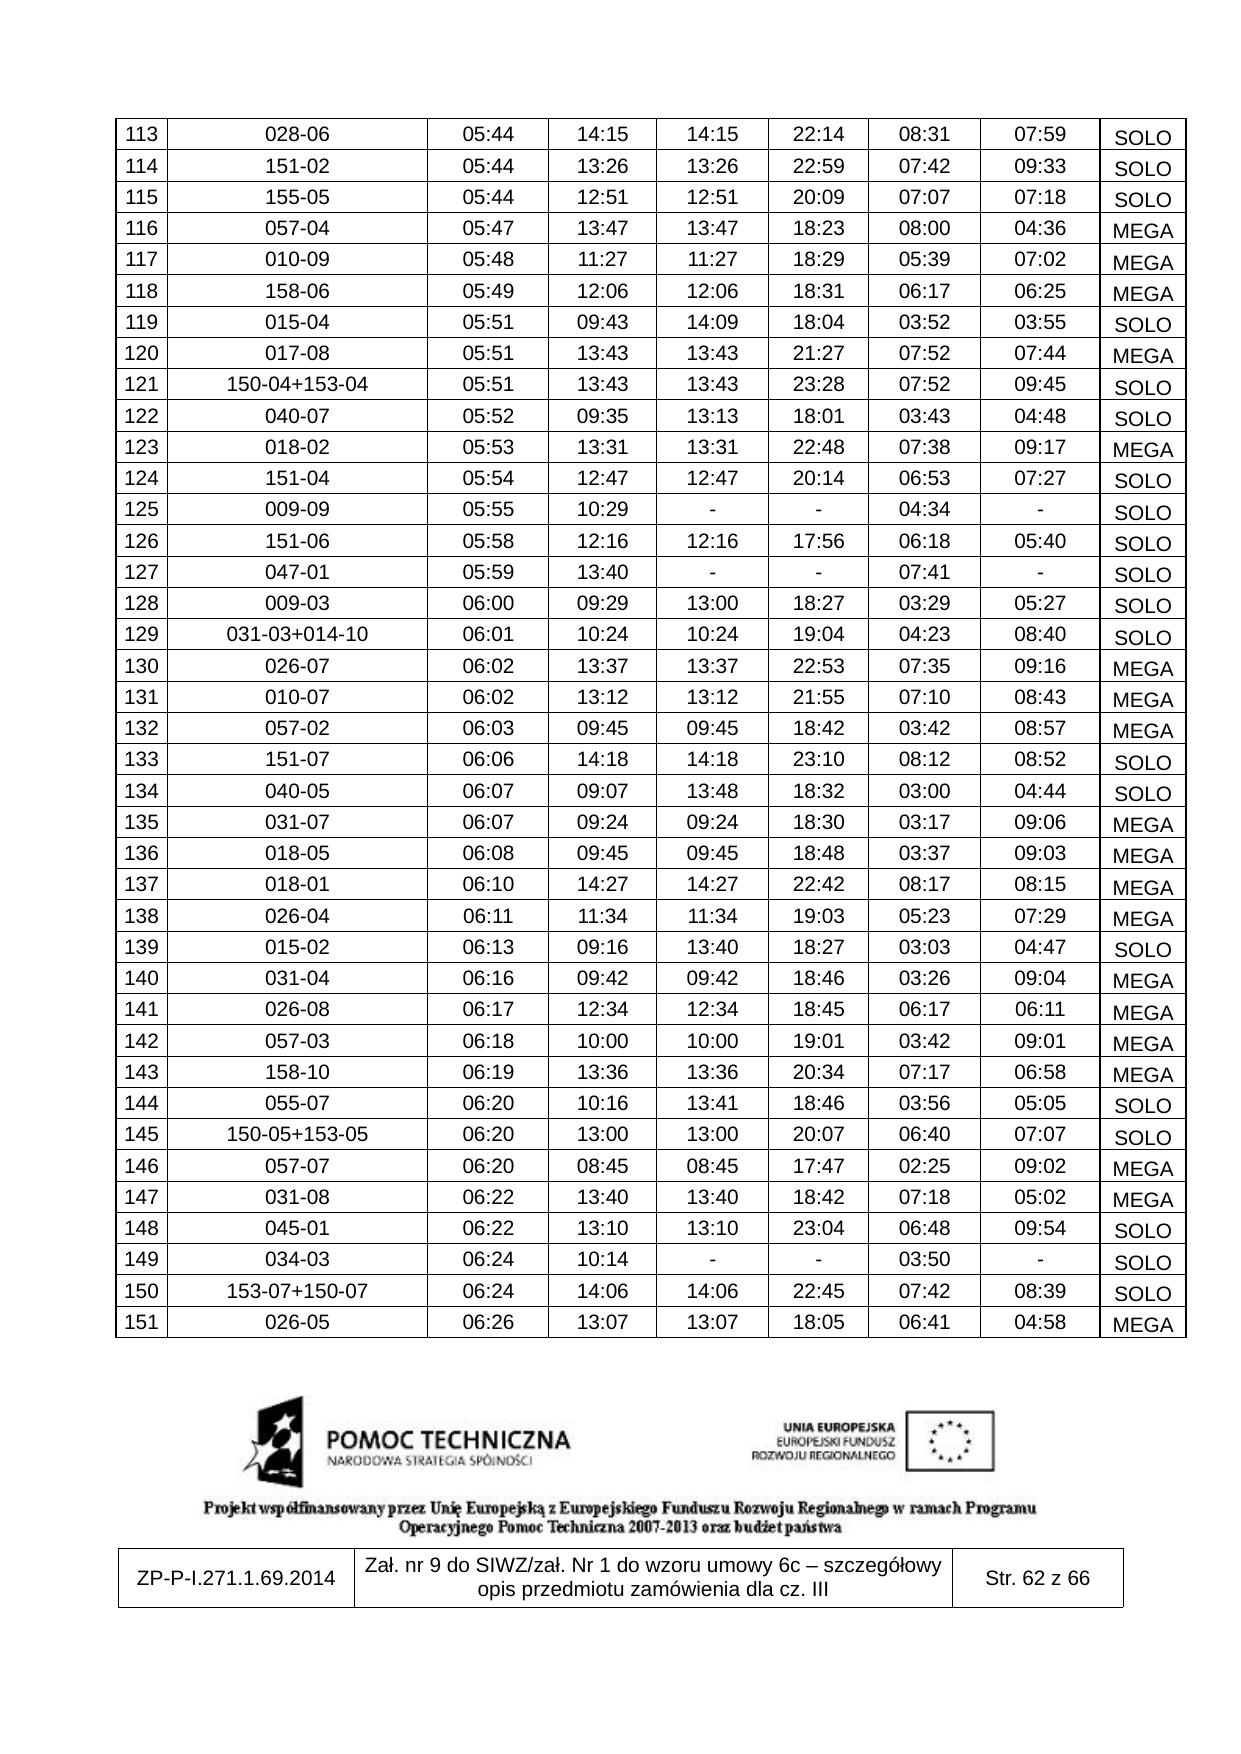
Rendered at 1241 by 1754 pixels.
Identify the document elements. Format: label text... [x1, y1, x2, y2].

table_cell 06:07 [428, 775, 548, 806]
table_cell 18:48 [769, 838, 868, 868]
table_cell - [769, 494, 868, 524]
table_cell 13:26 [549, 150, 656, 181]
table_cell 09:04 [981, 963, 1099, 993]
table_cell 05:52 [428, 400, 548, 431]
table_cell 09:16 [981, 650, 1099, 681]
table_cell 05:47 [428, 213, 548, 243]
table_cell 06:20 [428, 1119, 548, 1149]
table_cell 06:07 [428, 807, 548, 837]
table_cell 134 [117, 775, 167, 806]
table_cell 05:44 [428, 119, 548, 149]
table_cell 06:11 [428, 900, 548, 931]
table_cell 010-09 [168, 244, 427, 274]
table_cell 143 [117, 1057, 167, 1087]
table_cell 07:29 [981, 900, 1099, 931]
table_cell MEGA [1101, 807, 1185, 837]
table_cell 09:06 [981, 807, 1099, 837]
table_cell 14:27 [549, 869, 656, 899]
table_cell 06:22 [428, 1182, 548, 1212]
table_cell 17:56 [769, 525, 868, 556]
table_cell 015-02 [168, 932, 427, 962]
table_cell 23:04 [769, 1213, 868, 1243]
table_cell 124 [117, 463, 167, 493]
table_cell 018-02 [168, 432, 427, 462]
table_cell 22:45 [769, 1275, 868, 1306]
table_cell 08:45 [657, 1150, 768, 1181]
table_cell 21:27 [769, 338, 868, 368]
table_cell 151-07 [168, 744, 427, 774]
table_cell 06:11 [981, 994, 1099, 1024]
table_cell 18:04 [769, 307, 868, 337]
table_cell 09:35 [549, 400, 656, 431]
table_cell 10:00 [549, 1025, 656, 1056]
table_cell 13:00 [657, 588, 768, 618]
table_cell 06:03 [428, 713, 548, 743]
table_cell 04:36 [981, 213, 1099, 243]
table_cell 08:12 [869, 744, 980, 774]
table_cell 133 [117, 744, 167, 774]
table_cell 18:46 [769, 1088, 868, 1118]
table_cell 19:03 [769, 900, 868, 931]
table_cell 158-06 [168, 275, 427, 306]
table_cell 10:24 [549, 619, 656, 649]
table_cell 18:30 [769, 807, 868, 837]
table_cell 06:02 [428, 682, 548, 712]
table_cell 05:53 [428, 432, 548, 462]
table_cell 09:45 [549, 838, 656, 868]
table_cell 03:42 [869, 1025, 980, 1056]
table_cell 18:45 [769, 994, 868, 1024]
table_cell 12:06 [549, 275, 656, 306]
table_cell 158-10 [168, 1057, 427, 1087]
table_cell SOLO [1101, 369, 1185, 399]
table_cell 14:15 [549, 119, 656, 149]
table_cell 12:47 [549, 463, 656, 493]
table_cell 12:47 [657, 463, 768, 493]
table_cell 13:47 [657, 213, 768, 243]
table_cell 17:47 [769, 1150, 868, 1181]
table_cell 22:42 [769, 869, 868, 899]
table_cell 045-01 [168, 1213, 427, 1243]
table_cell 150-04+153-04 [168, 369, 427, 399]
table_cell 08:57 [981, 713, 1099, 743]
table_cell 009-09 [168, 494, 427, 524]
table_cell 02:25 [869, 1150, 980, 1181]
table_cell 06:20 [428, 1150, 548, 1181]
table_cell 04:47 [981, 932, 1099, 962]
table_cell 19:01 [769, 1025, 868, 1056]
table_cell 13:10 [549, 1213, 656, 1243]
table_cell 128 [117, 588, 167, 618]
table_cell 031-04 [168, 963, 427, 993]
table_cell 18:23 [769, 213, 868, 243]
table_cell 11:34 [657, 900, 768, 931]
table_cell 06:00 [428, 588, 548, 618]
table_cell SOLO [1101, 400, 1185, 431]
table_cell 10:14 [549, 1244, 656, 1274]
table_cell 09:45 [981, 369, 1099, 399]
table_cell 057-02 [168, 713, 427, 743]
table_cell 04:58 [981, 1307, 1099, 1337]
table_cell 13:47 [549, 213, 656, 243]
table_cell 07:27 [981, 463, 1099, 493]
table_cell 06:48 [869, 1213, 980, 1243]
table_cell 07:35 [869, 650, 980, 681]
table_cell 18:29 [769, 244, 868, 274]
table_cell 13:07 [549, 1307, 656, 1337]
table_cell MEGA [1101, 1057, 1185, 1087]
table_cell 06:25 [981, 275, 1099, 306]
table_cell 10:29 [549, 494, 656, 524]
table_cell 06:22 [428, 1213, 548, 1243]
table_cell 05:49 [428, 275, 548, 306]
table_cell 026-04 [168, 900, 427, 931]
table_cell 145 [117, 1119, 167, 1149]
table_cell 13:43 [549, 369, 656, 399]
table_cell 18:32 [769, 775, 868, 806]
table_cell 13:48 [657, 775, 768, 806]
table_cell 08:31 [869, 119, 980, 149]
table_cell SOLO [1101, 525, 1185, 556]
table_cell 09:29 [549, 588, 656, 618]
table_cell 18:42 [769, 713, 868, 743]
table_cell 09:24 [549, 807, 656, 837]
table_cell 10:16 [549, 1088, 656, 1118]
table_cell 026-07 [168, 650, 427, 681]
table_cell 22:53 [769, 650, 868, 681]
table_cell 125 [117, 494, 167, 524]
table_cell 028-06 [168, 119, 427, 149]
table_cell 151 [117, 1307, 167, 1337]
table_cell 13:36 [549, 1057, 656, 1087]
table_cell 149 [117, 1244, 167, 1274]
table_cell 11:34 [549, 900, 656, 931]
table_cell - [981, 557, 1099, 587]
table_cell 057-04 [168, 213, 427, 243]
table_cell 18:01 [769, 400, 868, 431]
table_cell 13:40 [657, 1182, 768, 1212]
table_cell 034-03 [168, 1244, 427, 1274]
table_cell 06:08 [428, 838, 548, 868]
table_cell 13:12 [549, 682, 656, 712]
table_cell 09:33 [981, 150, 1099, 181]
table_cell 151-06 [168, 525, 427, 556]
table_cell 13:37 [657, 650, 768, 681]
table_cell SOLO [1101, 932, 1185, 962]
table_cell 018-05 [168, 838, 427, 868]
table_cell 13:31 [657, 432, 768, 462]
table_cell MEGA [1101, 213, 1185, 243]
table_cell 09:03 [981, 838, 1099, 868]
table_cell - [769, 1244, 868, 1274]
table_cell 116 [117, 213, 167, 243]
table_cell 06:26 [428, 1307, 548, 1337]
table_cell 06:06 [428, 744, 548, 774]
table_cell 06:01 [428, 619, 548, 649]
table_cell 08:17 [869, 869, 980, 899]
table_cell MEGA [1101, 900, 1185, 931]
table_cell 040-07 [168, 400, 427, 431]
table_cell 05:44 [428, 182, 548, 212]
table_cell 05:58 [428, 525, 548, 556]
table_cell 19:04 [769, 619, 868, 649]
table_cell 14:06 [549, 1275, 656, 1306]
table_cell 11:27 [549, 244, 656, 274]
table_cell MEGA [1101, 1307, 1185, 1337]
table_cell 13:00 [657, 1119, 768, 1149]
table_cell 07:38 [869, 432, 980, 462]
table_cell 05:59 [428, 557, 548, 587]
table_cell 09:16 [549, 932, 656, 962]
table_cell 13:43 [657, 369, 768, 399]
table_cell 09:45 [657, 713, 768, 743]
table_cell 12:34 [657, 994, 768, 1024]
table_cell 03:56 [869, 1088, 980, 1118]
table_cell 129 [117, 619, 167, 649]
table_cell 137 [117, 869, 167, 899]
table_cell 03:26 [869, 963, 980, 993]
table_cell MEGA [1101, 1150, 1185, 1181]
table_cell 03:17 [869, 807, 980, 837]
table_cell MEGA [1101, 994, 1185, 1024]
table_cell 20:34 [769, 1057, 868, 1087]
table_cell SOLO [1101, 463, 1185, 493]
table_cell 114 [117, 150, 167, 181]
table_cell 09:02 [981, 1150, 1099, 1181]
table_cell 06:16 [428, 963, 548, 993]
table_cell 026-05 [168, 1307, 427, 1337]
table_cell 21:55 [769, 682, 868, 712]
table_cell 010-07 [168, 682, 427, 712]
table_cell 14:27 [657, 869, 768, 899]
table_cell 18:46 [769, 963, 868, 993]
table_cell 132 [117, 713, 167, 743]
table_cell SOLO [1101, 1088, 1185, 1118]
table_cell 12:51 [657, 182, 768, 212]
table_cell MEGA [1101, 1025, 1185, 1056]
table_cell 07:10 [869, 682, 980, 712]
table_cell 121 [117, 369, 167, 399]
table_cell 22:14 [769, 119, 868, 149]
table_cell 12:16 [657, 525, 768, 556]
table_cell 06:17 [869, 275, 980, 306]
table_cell 08:43 [981, 682, 1099, 712]
table_cell SOLO [1101, 1244, 1185, 1274]
table_cell 140 [117, 963, 167, 993]
table_cell 13:40 [657, 932, 768, 962]
table_cell 13:26 [657, 150, 768, 181]
table_cell 06:02 [428, 650, 548, 681]
table_cell - [769, 557, 868, 587]
table_cell 13:36 [657, 1057, 768, 1087]
table_cell - [657, 1244, 768, 1274]
table_cell 06:53 [869, 463, 980, 493]
table_cell 031-08 [168, 1182, 427, 1212]
table_cell 14:09 [657, 307, 768, 337]
table_cell 05:48 [428, 244, 548, 274]
table_cell 04:23 [869, 619, 980, 649]
table_cell 04:44 [981, 775, 1099, 806]
table_cell 12:34 [549, 994, 656, 1024]
table_cell 031-07 [168, 807, 427, 837]
table_cell 017-08 [168, 338, 427, 368]
table_cell 139 [117, 932, 167, 962]
table_cell 05:51 [428, 369, 548, 399]
table_cell 127 [117, 557, 167, 587]
table_cell 14:18 [549, 744, 656, 774]
table_cell 20:07 [769, 1119, 868, 1149]
table_cell - [657, 494, 768, 524]
table_cell 142 [117, 1025, 167, 1056]
table_cell 23:28 [769, 369, 868, 399]
table_cell 06:41 [869, 1307, 980, 1337]
table_cell 13:37 [549, 650, 656, 681]
table_cell 06:19 [428, 1057, 548, 1087]
table_cell 07:52 [869, 338, 980, 368]
table_cell 117 [117, 244, 167, 274]
table_cell 13:43 [657, 338, 768, 368]
table_cell 09:54 [981, 1213, 1099, 1243]
table_cell 22:59 [769, 150, 868, 181]
table_cell 040-05 [168, 775, 427, 806]
table_cell 118 [117, 275, 167, 306]
table_cell 06:40 [869, 1119, 980, 1149]
table_cell MEGA [1101, 838, 1185, 868]
table_cell 08:39 [981, 1275, 1099, 1306]
table_cell 06:10 [428, 869, 548, 899]
table_cell 09:45 [657, 838, 768, 868]
table_cell 13:12 [657, 682, 768, 712]
table_cell 015-04 [168, 307, 427, 337]
table_cell 155-05 [168, 182, 427, 212]
table_cell 055-07 [168, 1088, 427, 1118]
table_cell 09:42 [657, 963, 768, 993]
table_cell 126 [117, 525, 167, 556]
table_cell 03:03 [869, 932, 980, 962]
table_cell 18:27 [769, 588, 868, 618]
table_cell SOLO [1101, 1213, 1185, 1243]
table_cell MEGA [1101, 275, 1185, 306]
table_cell 05:05 [981, 1088, 1099, 1118]
table_cell 057-03 [168, 1025, 427, 1056]
table_cell 14:15 [657, 119, 768, 149]
table_cell SOLO [1101, 150, 1185, 181]
table_cell 18:42 [769, 1182, 868, 1212]
table_cell 05:40 [981, 525, 1099, 556]
table_cell 13:40 [549, 1182, 656, 1212]
table_cell 05:54 [428, 463, 548, 493]
table_cell 03:42 [869, 713, 980, 743]
table_cell 10:00 [657, 1025, 768, 1056]
table_cell 09:43 [549, 307, 656, 337]
table_cell 13:10 [657, 1213, 768, 1243]
table_cell 18:05 [769, 1307, 868, 1337]
table_cell 018-01 [168, 869, 427, 899]
table_cell 05:51 [428, 307, 548, 337]
table_cell 07:07 [981, 1119, 1099, 1149]
table_cell 05:44 [428, 150, 548, 181]
table_cell 135 [117, 807, 167, 837]
table_cell 08:40 [981, 619, 1099, 649]
table_cell 06:17 [428, 994, 548, 1024]
table_cell 06:58 [981, 1057, 1099, 1087]
table_cell SOLO [1101, 588, 1185, 618]
table_cell 13:43 [549, 338, 656, 368]
table_cell 153-07+150-07 [168, 1275, 427, 1306]
table_cell 04:48 [981, 400, 1099, 431]
table_cell 06:13 [428, 932, 548, 962]
table_cell 13:41 [657, 1088, 768, 1118]
table_cell 13:31 [549, 432, 656, 462]
table_cell 03:00 [869, 775, 980, 806]
table_cell MEGA [1101, 869, 1185, 899]
table_cell 07:42 [869, 1275, 980, 1306]
table_cell 026-08 [168, 994, 427, 1024]
table_cell 115 [117, 182, 167, 212]
table_cell 113 [117, 119, 167, 149]
table_cell MEGA [1101, 338, 1185, 368]
table_cell 13:00 [549, 1119, 656, 1149]
table_cell 11:27 [657, 244, 768, 274]
table_cell - [981, 494, 1099, 524]
table_cell 138 [117, 900, 167, 931]
table_cell 05:02 [981, 1182, 1099, 1212]
table_cell 06:17 [869, 994, 980, 1024]
table_cell 08:15 [981, 869, 1099, 899]
table_cell 009-03 [168, 588, 427, 618]
table_cell 08:00 [869, 213, 980, 243]
table_cell 14:06 [657, 1275, 768, 1306]
table_cell 03:29 [869, 588, 980, 618]
table_cell 05:27 [981, 588, 1099, 618]
table_cell 06:24 [428, 1244, 548, 1274]
table_cell MEGA [1101, 713, 1185, 743]
table_cell 07:41 [869, 557, 980, 587]
table_cell 13:13 [657, 400, 768, 431]
table_cell 07:44 [981, 338, 1099, 368]
table_cell SOLO [1101, 557, 1185, 587]
table_cell 07:59 [981, 119, 1099, 149]
table_cell 18:31 [769, 275, 868, 306]
table_cell 09:24 [657, 807, 768, 837]
table_cell 20:09 [769, 182, 868, 212]
table_cell MEGA [1101, 1182, 1185, 1212]
table_cell 150-05+153-05 [168, 1119, 427, 1149]
table_cell MEGA [1101, 650, 1185, 681]
table_cell 120 [117, 338, 167, 368]
table_cell SOLO [1101, 182, 1185, 212]
table_cell 03:43 [869, 400, 980, 431]
table_cell 04:34 [869, 494, 980, 524]
table_cell 14:18 [657, 744, 768, 774]
table_cell 119 [117, 307, 167, 337]
table_cell 03:37 [869, 838, 980, 868]
table_cell MEGA [1101, 432, 1185, 462]
table_cell 13:40 [549, 557, 656, 587]
table_cell 151-04 [168, 463, 427, 493]
table_cell SOLO [1101, 744, 1185, 774]
table_cell SOLO [1101, 1275, 1185, 1306]
table_cell 05:51 [428, 338, 548, 368]
table_cell SOLO [1101, 775, 1185, 806]
table_cell 06:20 [428, 1088, 548, 1118]
table_cell 09:17 [981, 432, 1099, 462]
table_cell 03:52 [869, 307, 980, 337]
table_cell 12:51 [549, 182, 656, 212]
table_cell - [657, 557, 768, 587]
table_cell 09:45 [549, 713, 656, 743]
table_cell 151-02 [168, 150, 427, 181]
table_cell 130 [117, 650, 167, 681]
table_cell 06:24 [428, 1275, 548, 1306]
table_cell 146 [117, 1150, 167, 1181]
table_cell 23:10 [769, 744, 868, 774]
table_cell 08:45 [549, 1150, 656, 1181]
table_cell 123 [117, 432, 167, 462]
table_cell 05:39 [869, 244, 980, 274]
table_cell 13:07 [657, 1307, 768, 1337]
table_cell 047-01 [168, 557, 427, 587]
table_cell 20:14 [769, 463, 868, 493]
table_cell 07:07 [869, 182, 980, 212]
table_cell SOLO [1101, 1119, 1185, 1149]
table_cell 09:01 [981, 1025, 1099, 1056]
table_cell 136 [117, 838, 167, 868]
table_cell 07:52 [869, 369, 980, 399]
table_cell - [981, 1244, 1099, 1274]
table_cell 22:48 [769, 432, 868, 462]
table_cell 07:18 [981, 182, 1099, 212]
table_cell 12:06 [657, 275, 768, 306]
table_cell MEGA [1101, 244, 1185, 274]
table_cell 07:17 [869, 1057, 980, 1087]
table_cell 057-07 [168, 1150, 427, 1181]
table_cell 07:18 [869, 1182, 980, 1212]
table_cell 09:07 [549, 775, 656, 806]
table_cell 03:50 [869, 1244, 980, 1274]
table_cell SOLO [1101, 494, 1185, 524]
table_cell 08:52 [981, 744, 1099, 774]
table_cell 147 [117, 1182, 167, 1212]
table_cell 03:55 [981, 307, 1099, 337]
table_cell 07:42 [869, 150, 980, 181]
table_cell 09:42 [549, 963, 656, 993]
table_cell 18:27 [769, 932, 868, 962]
table_cell 12:16 [549, 525, 656, 556]
table_cell 06:18 [428, 1025, 548, 1056]
table_cell 05:55 [428, 494, 548, 524]
table_cell 141 [117, 994, 167, 1024]
table_cell 06:18 [869, 525, 980, 556]
table_cell SOLO [1101, 119, 1185, 149]
table_cell SOLO [1101, 307, 1185, 337]
table_cell MEGA [1101, 963, 1185, 993]
table_cell SOLO [1101, 619, 1185, 649]
table_cell 07:02 [981, 244, 1099, 274]
picture [199, 1395, 1042, 1538]
table_cell 122 [117, 400, 167, 431]
table_cell 05:23 [869, 900, 980, 931]
table_cell 148 [117, 1213, 167, 1243]
table_cell 10:24 [657, 619, 768, 649]
table_cell 031-03+014-10 [168, 619, 427, 649]
table_cell MEGA [1101, 682, 1185, 712]
table_cell 150 [117, 1275, 167, 1306]
table_cell 144 [117, 1088, 167, 1118]
table_cell 131 [117, 682, 167, 712]
